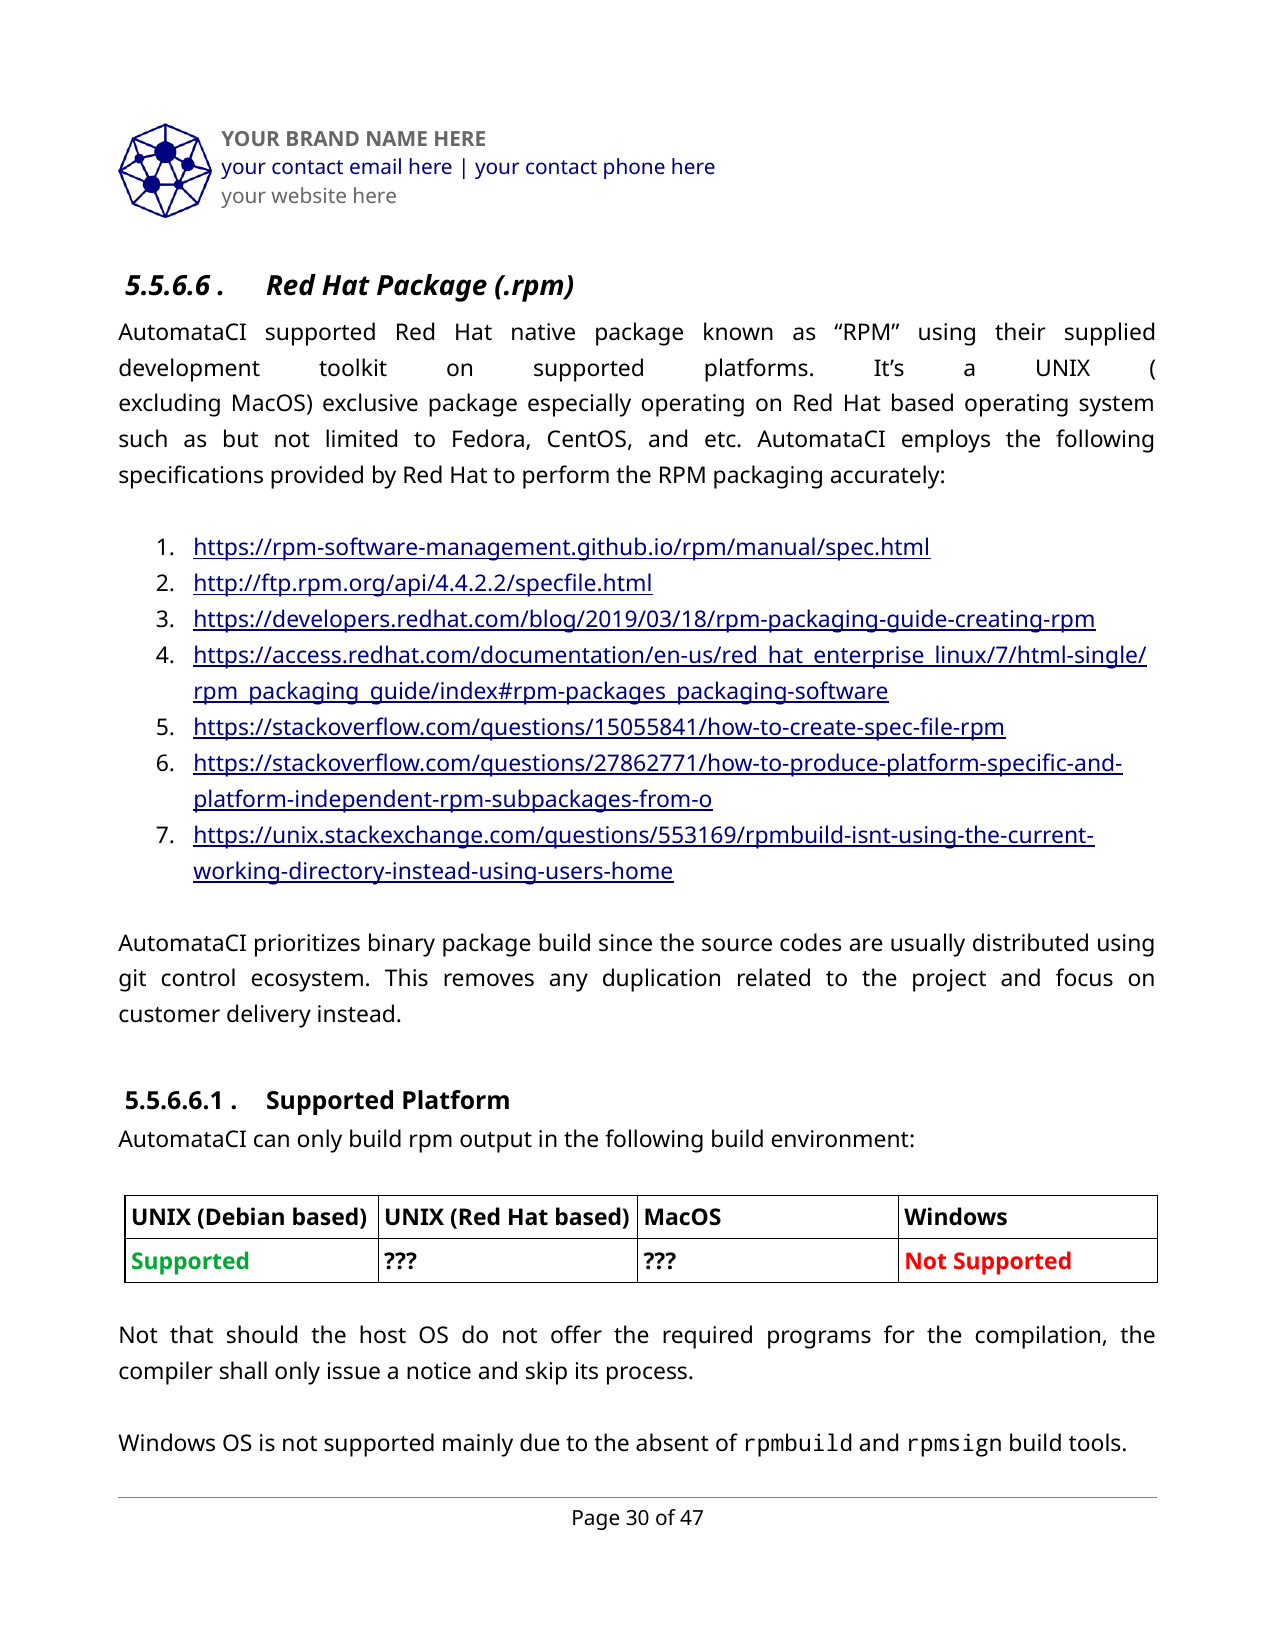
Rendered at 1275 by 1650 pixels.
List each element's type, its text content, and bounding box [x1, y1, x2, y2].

table_cell ??? [638, 1239, 898, 1282]
list https://developers.redhat.com/blog/2019/03/18/rpm-packaging-guide-creating-rpm [156, 603, 1157, 634]
text AutomataCI supported Red Hat native package known as “RPM” using their supplied development toolkit on supported platforms. It’s a UNIX ( excluding MacOS) exclusive package especially operating on Red Hat based operating system such as but not limited to Fedora, CentOS, and etc. AutomataCI employs the following specifications provided by Red Hat to perform the RPM packaging accurately: [118, 316, 1157, 491]
table_cell Supported [126, 1239, 378, 1282]
table_cell Not Supported [899, 1239, 1157, 1282]
text AutomataCI can only build rpm output in the following build environment: [118, 1123, 1157, 1154]
list https://access.redhat.com/documentation/en-us/red_hat_enterprise_linux/7/html-single/rpm_packaging_guide/index#rpm-packages_packaging-software [156, 639, 1157, 706]
subtitle Supported Platform [118, 1083, 1157, 1116]
table_cell ??? [379, 1239, 637, 1282]
text Not that should the host OS do not offer the required programs for the compilation, the compiler shall only issue a notice and skip its process. [118, 1319, 1157, 1386]
picture [118, 123, 212, 218]
list http://ftp.rpm.org/api/4.4.2.2/specfile.html [156, 567, 1157, 598]
table_header Windows [899, 1196, 1157, 1238]
table_header UNIX (Red Hat based) [379, 1196, 637, 1238]
table_header MacOS [638, 1196, 898, 1238]
list https://unix.stackexchange.com/questions/553169/rpmbuild-isnt-using-the-current-working-directory-instead-using-users-home [156, 819, 1157, 886]
subtitle Red Hat Package (.rpm) [118, 265, 1157, 303]
text Windows OS is not supported mainly due to the absent of rpmbuild and rpmsign build tools. [118, 1427, 1157, 1458]
list https://stackoverflow.com/questions/27862771/how-to-produce-platform-specific-and-platform-independent-rpm-subpackages-from-o [156, 747, 1157, 814]
text AutomataCI prioritizes binary package build since the source codes are usually distributed using git control ecosystem. This removes any duplication related to the project and focus on customer delivery instead. [118, 926, 1157, 1029]
list https://rpm-software-management.github.io/rpm/manual/spec.html [156, 531, 1157, 562]
table_header UNIX (Debian based) [126, 1196, 378, 1238]
list https://stackoverflow.com/questions/15055841/how-to-create-spec-file-rpm [156, 711, 1157, 742]
